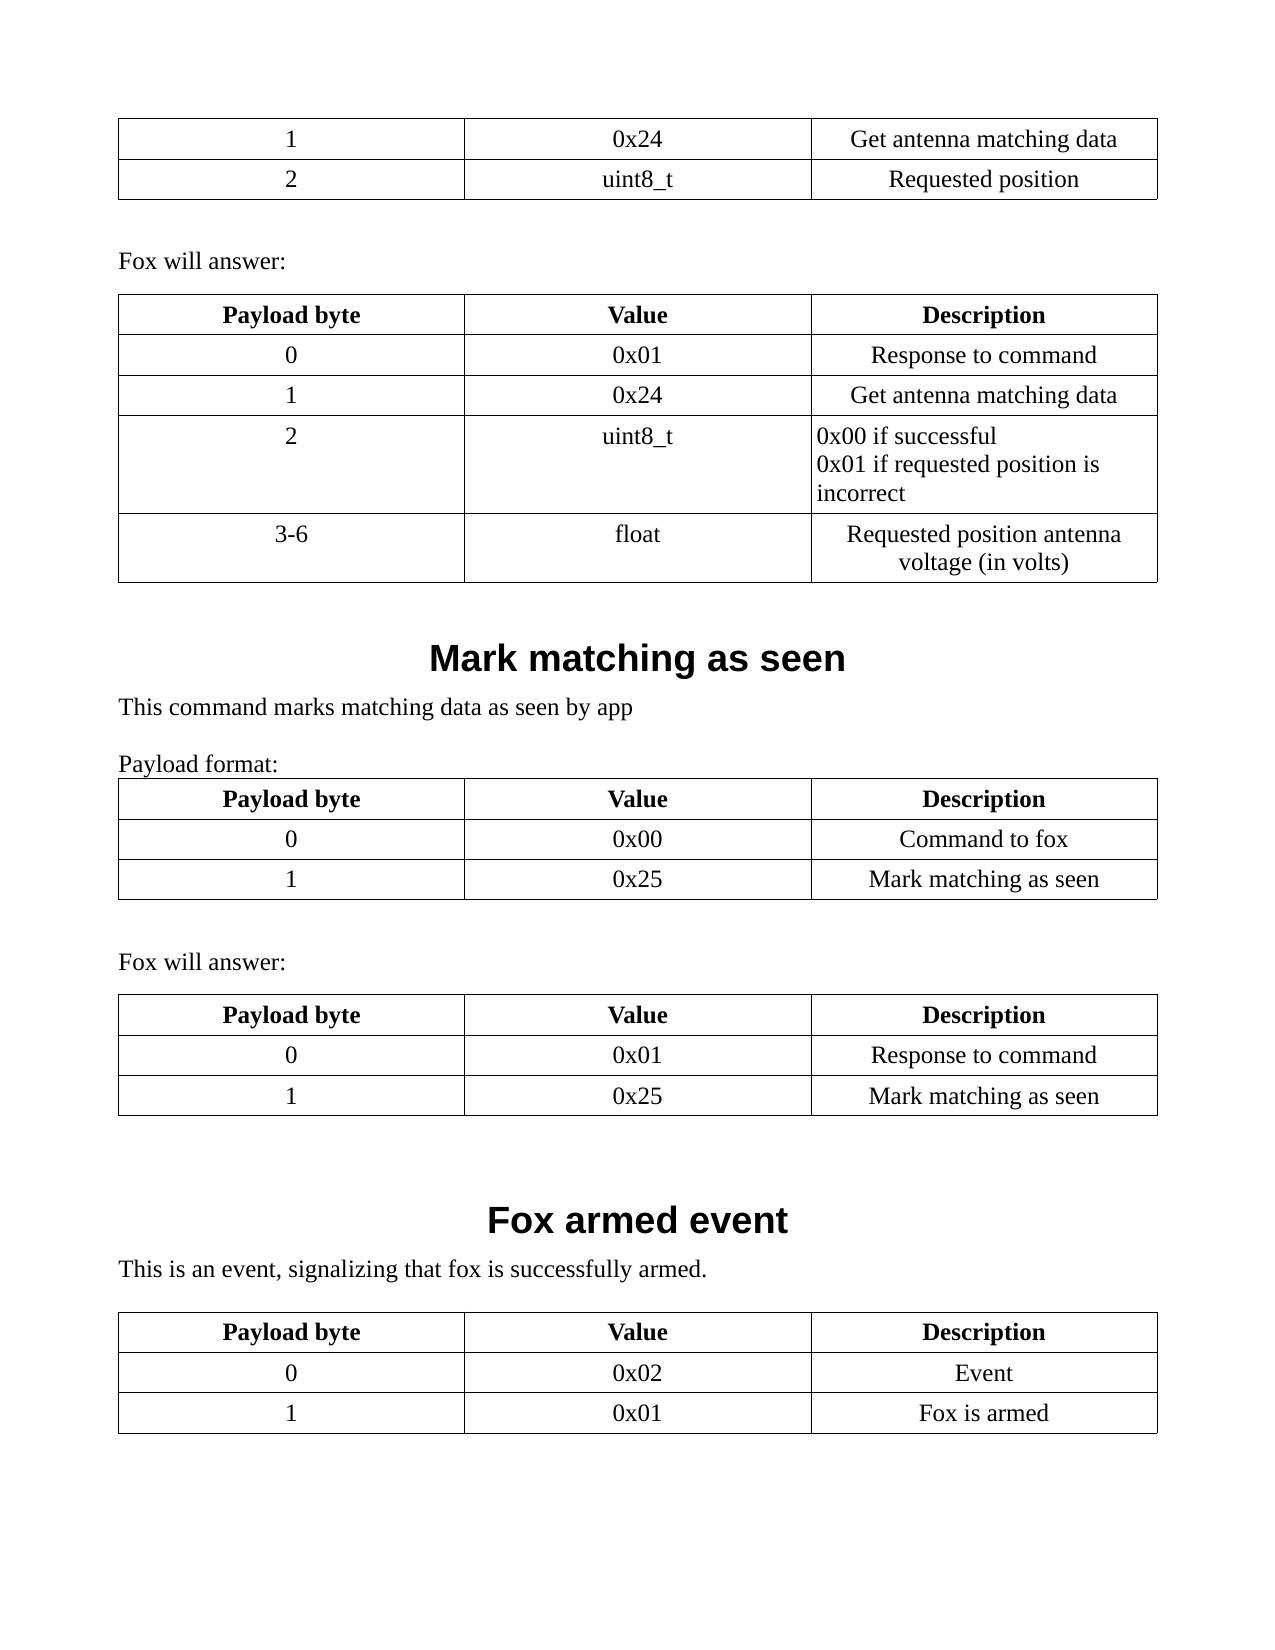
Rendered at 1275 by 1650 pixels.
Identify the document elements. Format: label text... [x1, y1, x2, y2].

subtitle Fox armed event [118, 1198, 1157, 1242]
table_cell 1 [119, 1076, 464, 1115]
subtitle Mark matching as seen [118, 636, 1157, 679]
table_cell 0x00 [465, 820, 811, 859]
table_cell 3-6 [119, 514, 464, 582]
table_cell 2 [119, 416, 464, 513]
table_cell 0 [119, 1353, 464, 1392]
table_cell 0x24 [465, 376, 811, 415]
table_header Description [812, 1313, 1157, 1352]
table_cell 0x00 if successful 0x01 if requested position is incorrect [812, 416, 1157, 513]
table_cell Get antenna matching data [812, 376, 1157, 415]
table_cell 0 [119, 1036, 464, 1075]
table_cell 0x02 [465, 1353, 811, 1392]
table_header Description [812, 779, 1157, 818]
table_cell 0 [119, 820, 464, 859]
table_cell uint8_t [465, 416, 811, 513]
table_cell 1 [119, 860, 464, 899]
text Payload format: [118, 749, 1157, 778]
table_header Value [465, 1313, 811, 1352]
table_cell 1 [119, 1393, 464, 1432]
text Fox will answer: [118, 947, 1157, 976]
text This is an event, signalizing that fox is successfully armed. [118, 1254, 1157, 1283]
table_cell 0x01 [465, 335, 811, 375]
table_cell 1 [119, 376, 464, 415]
table_cell 1 [119, 119, 464, 158]
table_cell Fox is armed [812, 1393, 1157, 1432]
table_cell 0x25 [465, 860, 811, 899]
table_header Value [465, 779, 811, 818]
table_cell Get antenna matching data [812, 119, 1157, 158]
table_cell Event [812, 1353, 1157, 1392]
table_header Payload byte [119, 1313, 464, 1352]
table_header Description [812, 995, 1157, 1035]
text This command marks matching data as seen by app [118, 692, 1157, 721]
table_cell Requested position antenna voltage (in volts) [812, 514, 1157, 582]
table_cell uint8_t [465, 160, 811, 199]
table_cell float [465, 514, 811, 582]
table_cell 0x24 [465, 119, 811, 158]
table_header Description [812, 295, 1157, 334]
table_cell 0x01 [465, 1036, 811, 1075]
table_cell Command to fox [812, 820, 1157, 859]
table_cell Mark matching as seen [812, 860, 1157, 899]
table_cell 2 [119, 160, 464, 199]
table_cell 0x01 [465, 1393, 811, 1432]
table_cell 0x25 [465, 1076, 811, 1115]
table_header Value [465, 995, 811, 1035]
text Fox will answer: [118, 246, 1157, 275]
table_cell Response to command [812, 335, 1157, 375]
table_header Payload byte [119, 295, 464, 334]
table_cell Response to command [812, 1036, 1157, 1075]
table_cell Requested position [812, 160, 1157, 199]
table_cell Mark matching as seen [812, 1076, 1157, 1115]
table_header Value [465, 295, 811, 334]
table_header Payload byte [119, 779, 464, 818]
table_header Payload byte [119, 995, 464, 1035]
table_cell 0 [119, 335, 464, 375]
